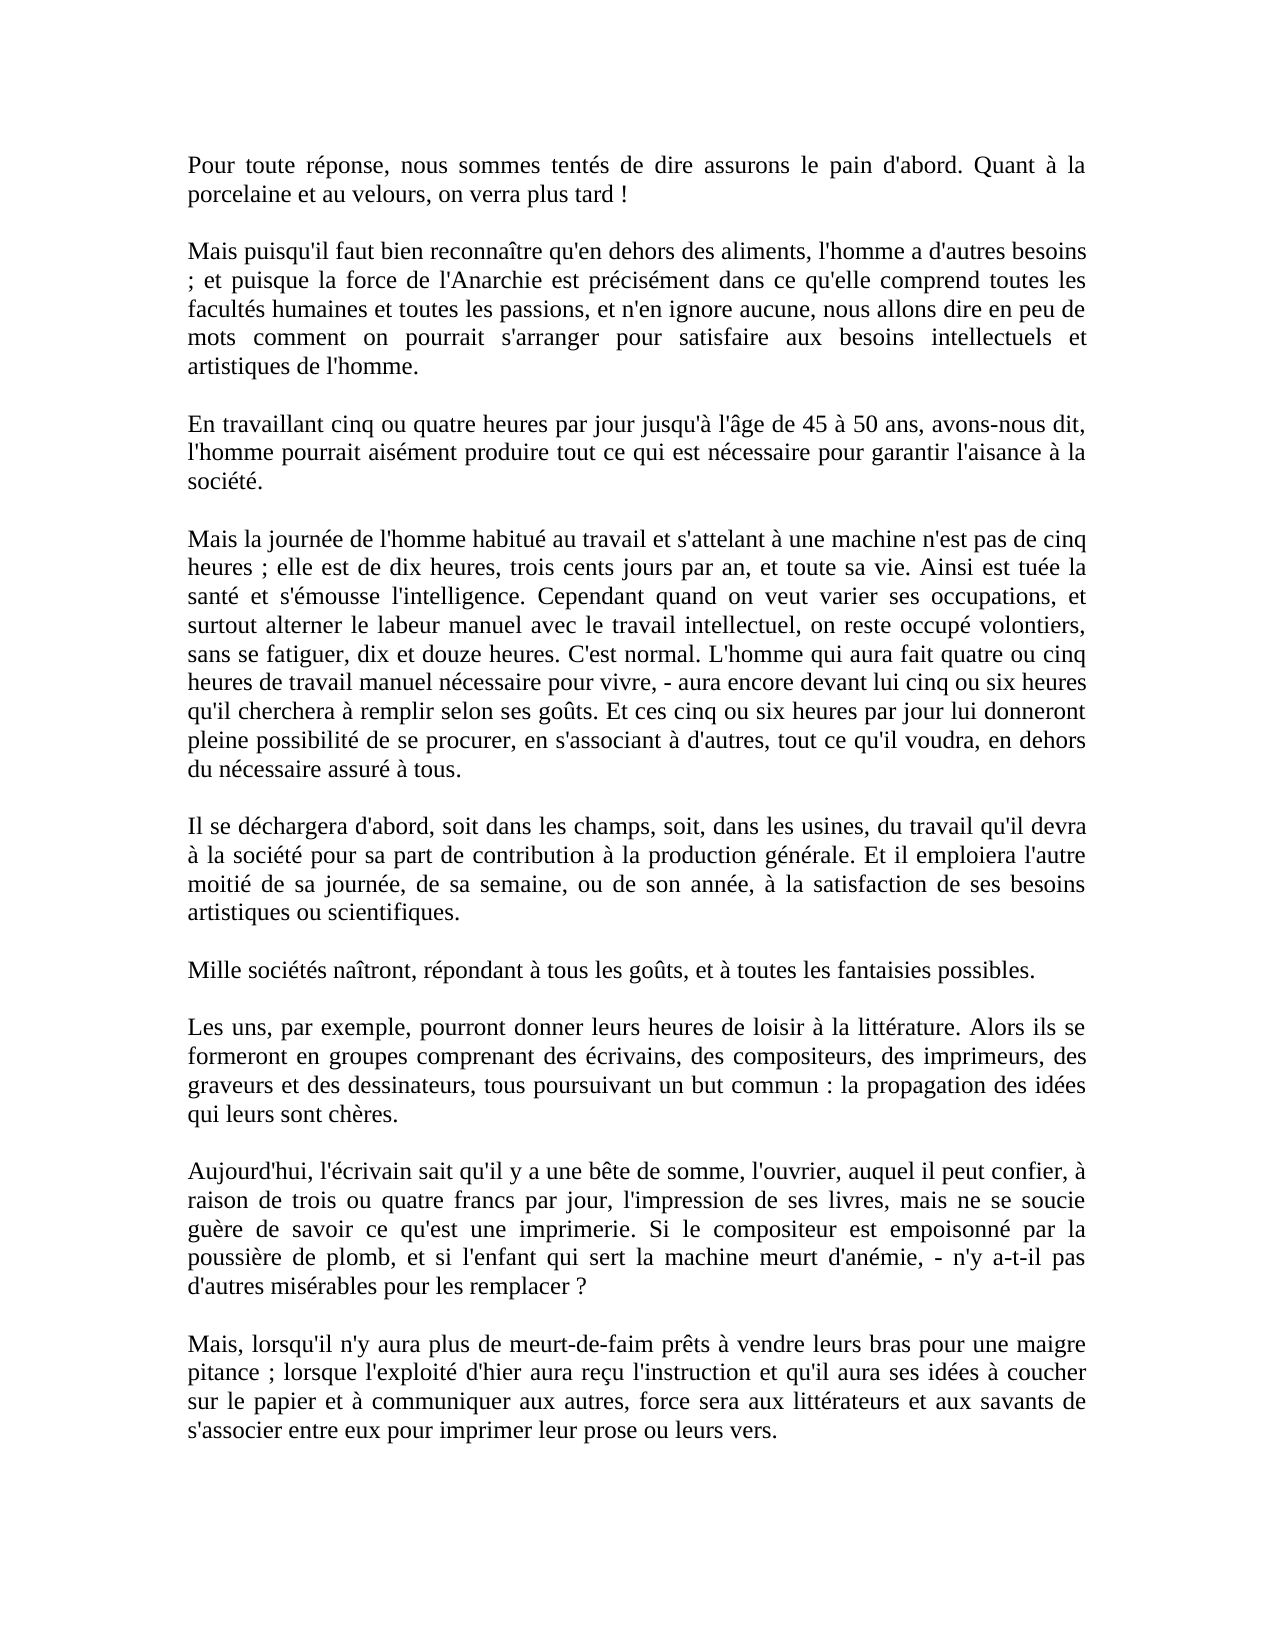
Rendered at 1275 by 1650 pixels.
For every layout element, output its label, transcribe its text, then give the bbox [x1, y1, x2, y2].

text Mais puisqu'il faut bien reconnaître qu'en dehors des aliments, l'homme a d'autres besoins ; et puisque la force de l'Anarchie est précisément dans ce qu'elle comprend toutes les facultés humaines et toutes les passions, et n'en ignore aucune, nous allons dire en peu de mots comment on pourrait s'arranger pour satisfaire aux besoins intellectuels et artistiques de l'homme. [187, 236, 1087, 380]
text Aujourd'hui, l'écrivain sait qu'il y a une bête de somme, l'ouvrier, auquel il peut confier, à raison de trois ou quatre francs par jour, l'impression de ses livres, mais ne se soucie guère de savoir ce qu'est une imprimerie. Si le compositeur est empoisonné par la poussière de plomb, et si l'enfant qui sert la machine meurt d'anémie, - n'y a-t-il pas d'autres misérables pour les remplacer ? [187, 1156, 1087, 1300]
text Pour toute réponse, nous sommes tentés de dire assurons le pain d'abord. Quant à la porcelaine et au velours, on verra plus tard ! [187, 150, 1087, 207]
text Les uns, par exemple, pourront donner leurs heures de loisir à la littérature. Alors ils se formeront en groupes comprenant des écrivains, des compositeurs, des imprimeurs, des graveurs et des dessinateurs, tous poursuivant un but commun : la propagation des idées qui leurs sont chères. [187, 1012, 1087, 1127]
text Mais, lorsqu'il n'y aura plus de meurt-de-faim prêts à vendre leurs bras pour une maigre pitance ; lorsque l'exploité d'hier aura reçu l'instruction et qu'il aura ses idées à coucher sur le papier et à communiquer aux autres, force sera aux littérateurs et aux savants de s'associer entre eux pour imprimer leur prose ou leurs vers. [187, 1329, 1087, 1444]
text Mille sociétés naîtront, répondant à tous les goûts, et à toutes les fantaisies possibles. [187, 955, 1087, 984]
text Il se déchargera d'abord, soit dans les champs, soit, dans les usines, du travail qu'il devra à la société pour sa part de contribution à la production générale. Et il emploiera l'autre moitié de sa journée, de sa semaine, ou de son année, à la satisfaction de ses besoins artistiques ou scientifiques. [187, 811, 1087, 926]
text En travaillant cinq ou quatre heures par jour jusqu'à l'âge de 45 à 50 ans, avons-nous dit, l'homme pourrait aisément produire tout ce qui est nécessaire pour garantir l'aisance à la société. [187, 409, 1087, 495]
text Mais la journée de l'homme habitué au travail et s'attelant à une machine n'est pas de cinq heures ; elle est de dix heures, trois cents jours par an, et toute sa vie. Ainsi est tuée la santé et s'émousse l'intelligence. Cependant quand on veut varier ses occupations, et surtout alterner le labeur manuel avec le travail intellectuel, on reste occupé volontiers, sans se fatiguer, dix et douze heures. C'est normal. L'homme qui aura fait quatre ou cinq heures de travail manuel nécessaire pour vivre, - aura encore devant lui cinq ou six heures qu'il cherchera à remplir selon ses goûts. Et ces cinq ou six heures par jour lui donneront pleine possibilité de se procurer, en s'associant à d'autres, tout ce qu'il voudra, en dehors du nécessaire assuré à tous. [187, 524, 1087, 782]
